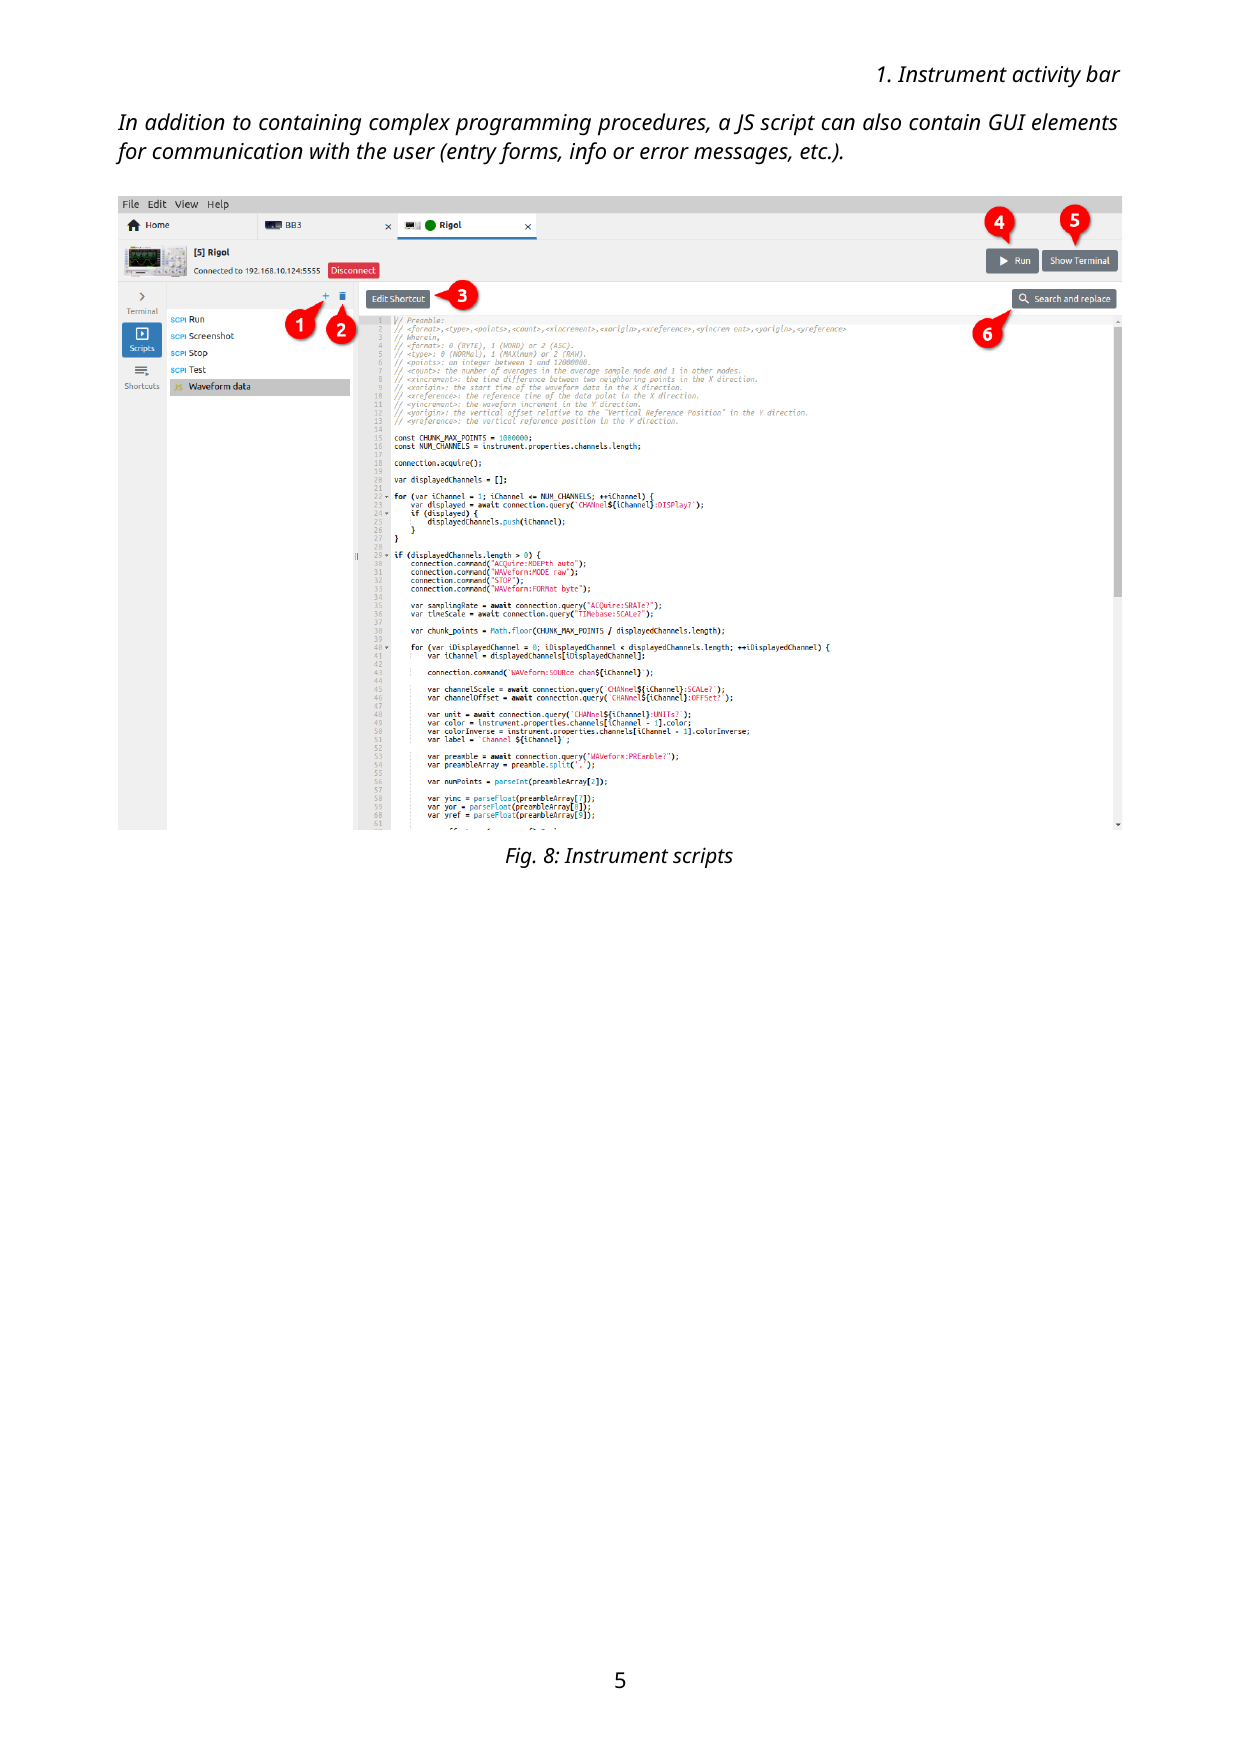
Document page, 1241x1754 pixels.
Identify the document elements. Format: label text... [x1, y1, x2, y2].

text In addition to containing complex programming procedures, a JS script can also contain GUI elements for communication with the user (entry forms, info or error messages, etc.). [118, 107, 1122, 166]
picture [118, 196, 1123, 830]
text Fig. 8: Instrument scripts [118, 830, 1122, 870]
